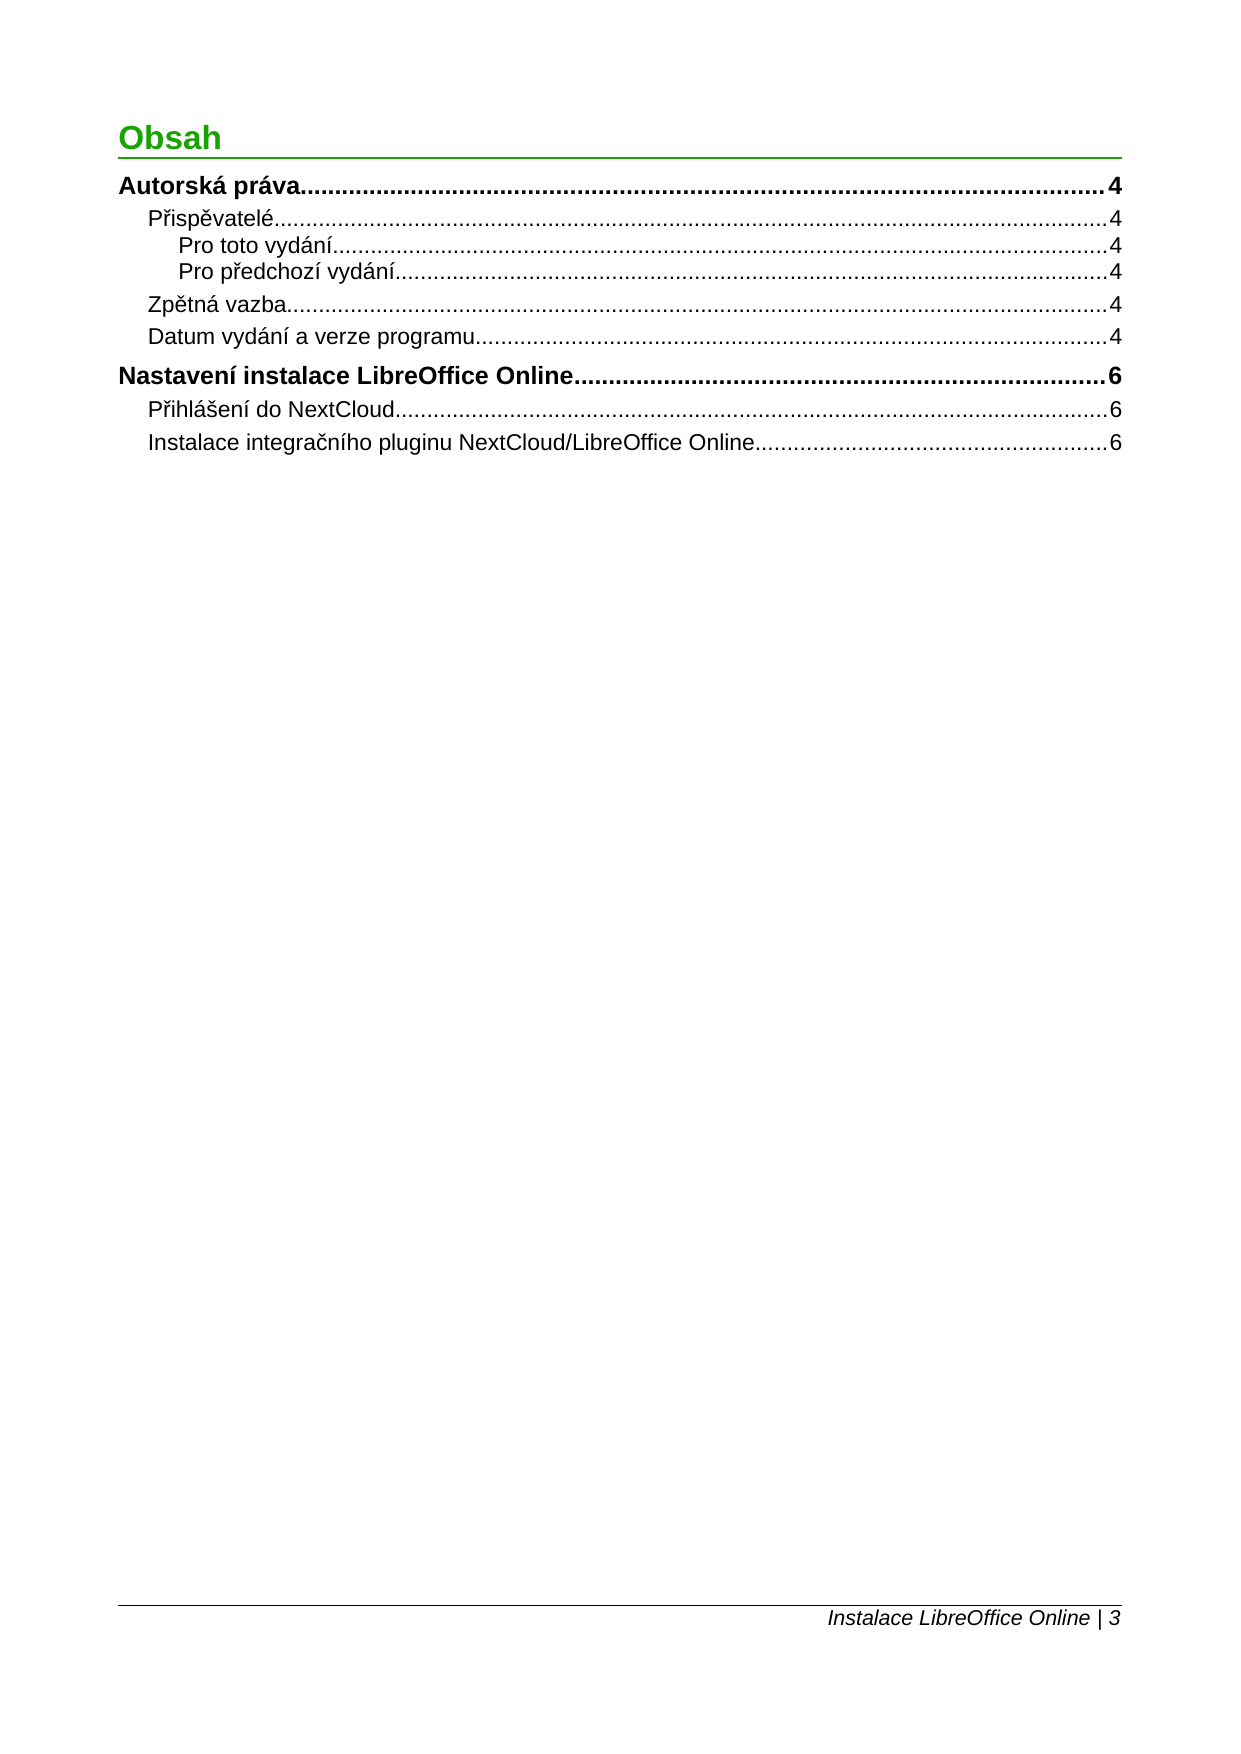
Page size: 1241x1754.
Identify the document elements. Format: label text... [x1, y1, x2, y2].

text Přihlášení do NextCloud 6 [148, 396, 1122, 422]
text Autorská práva 4 [118, 171, 1122, 199]
text Datum vydání a verze programu 4 [148, 323, 1122, 349]
text Zpětná vazba 4 [148, 291, 1122, 317]
text Pro toto vydání 4 [178, 232, 1122, 258]
subtitle Obsah [118, 118, 1122, 157]
text Přispěvatelé 4 [148, 205, 1122, 232]
text Instalace integračního pluginu NextCloud/LibreOffice Online 6 [148, 428, 1122, 455]
text Pro předchozí vydání 4 [178, 258, 1122, 284]
text Nastavení instalace LibreOffice Online 6 [118, 361, 1122, 390]
